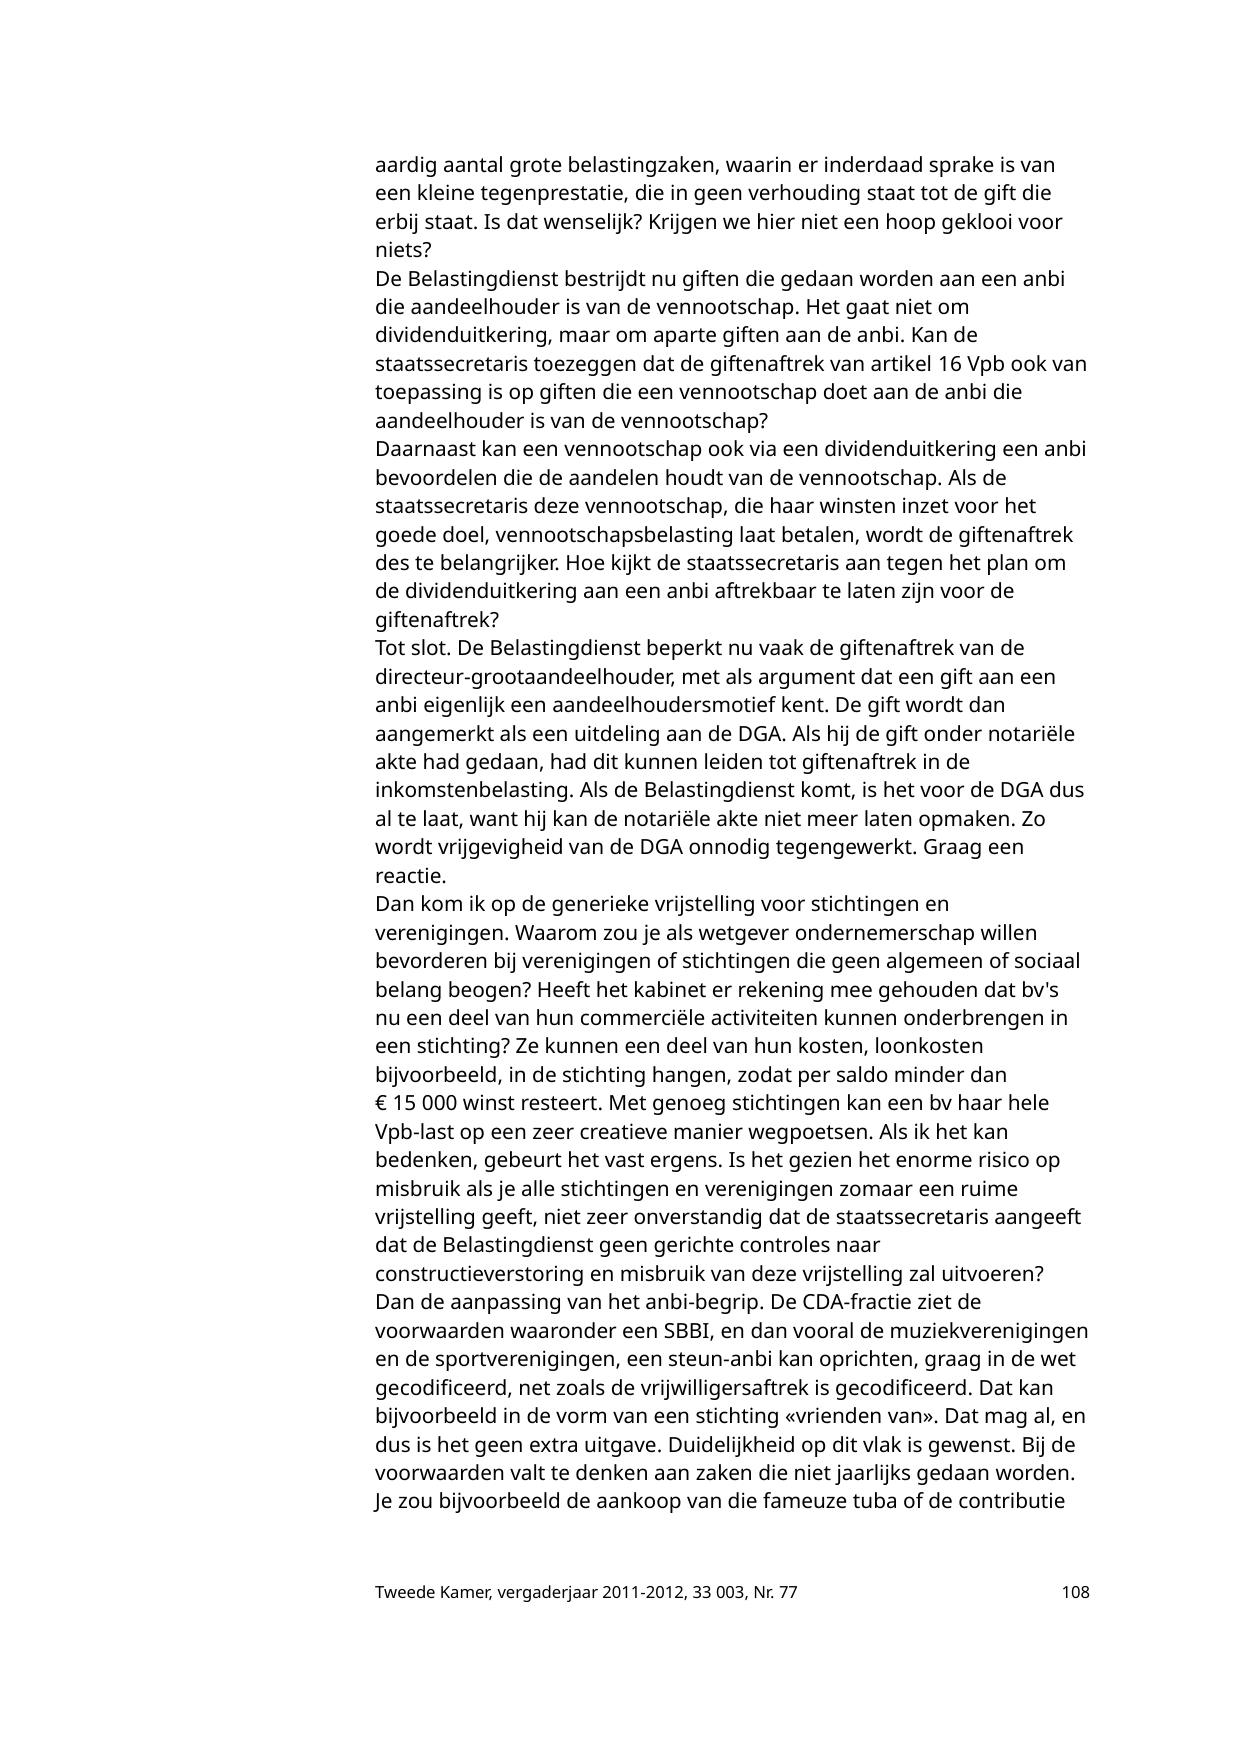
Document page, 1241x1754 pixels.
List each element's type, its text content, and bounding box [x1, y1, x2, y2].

text Dan de aanpassing van het anbi-begrip. De CDA-fractie ziet de voorwaarden waaronder een SBBI, en dan vooral de muziekverenigingen en de sportverenigingen, een steun-anbi kan oprichten, graag in de wet gecodificeerd, net zoals de vrijwilligersaftrek is gecodificeerd. Dat kan bijvoorbeeld in de vorm van een stichting «vrienden van». Dat mag al, en dus is het geen extra uitgave. Duidelijkheid op dit vlak is gewenst. Bij de voorwaarden valt te denken aan zaken die niet jaarlijks gedaan worden. Je zou bijvoorbeeld de aankoop van die fameuze tuba of de contributie [375, 1287, 1090, 1515]
text Daarnaast kan een vennootschap ook via een dividenduitkering een anbi bevoordelen die de aandelen houdt van de vennootschap. Als de staatssecretaris deze vennootschap, die haar winsten inzet voor het goede doel, vennootschapsbelasting laat betalen, wordt de giftenaftrek des te belangrijker. Hoe kijkt de staatssecretaris aan tegen het plan om de dividenduitkering aan een anbi aftrekbaar te laten zijn voor de giftenaftrek? [375, 434, 1090, 633]
text Tot slot. De Belastingdienst beperkt nu vaak de giftenaftrek van de directeur-grootaandeelhouder, met als argument dat een gift aan een anbi eigenlijk een aandeelhoudersmotief kent. De gift wordt dan aangemerkt als een uitdeling aan de DGA. Als hij de gift onder notariële akte had gedaan, had dit kunnen leiden tot giftenaftrek in de inkomstenbelasting. Als de Belastingdienst komt, is het voor de DGA dus al te laat, want hij kan de notariële akte niet meer laten opmaken. Zo wordt vrijgevigheid van de DGA onnodig tegengewerkt. Graag een reactie. [375, 633, 1090, 889]
text Dan kom ik op de generieke vrijstelling voor stichtingen en verenigingen. Waarom zou je als wetgever ondernemerschap willen bevorderen bij verenigingen of stichtingen die geen algemeen of sociaal belang beogen? Heeft het kabinet er rekening mee gehouden dat bv's nu een deel van hun commerciële activiteiten kunnen onderbrengen in een stichting? Ze kunnen een deel van hun kosten, loonkosten bijvoorbeeld, in de stichting hangen, zodat per saldo minder dan € 15 000 winst resteert. Met genoeg stichtingen kan een bv haar hele Vpb-last op een zeer creatieve manier wegpoetsen. Als ik het kan bedenken, gebeurt het vast ergens. Is het gezien het enorme risico op misbruik als je alle stichtingen en verenigingen zomaar een ruime vrijstelling geeft, niet zeer onverstandig dat de staatssecretaris aangeeft dat de Belastingdienst geen gerichte controles naar constructieverstoring en misbruik van deze vrijstelling zal uitvoeren? [375, 889, 1090, 1287]
text aardig aantal grote belastingzaken, waarin er inderdaad sprake is van een kleine tegenprestatie, die in geen verhouding staat tot de gift die erbij staat. Is dat wenselijk? Krijgen we hier niet een hoop geklooi voor niets? [375, 150, 1090, 264]
text De Belastingdienst bestrijdt nu giften die gedaan worden aan een anbi die aandeelhouder is van de vennootschap. Het gaat niet om dividenduitkering, maar om aparte giften aan de anbi. Kan de staatssecretaris toezeggen dat de giftenaftrek van artikel 16 Vpb ook van toepassing is op giften die een vennootschap doet aan de anbi die aandeelhouder is van de vennootschap? [375, 264, 1090, 434]
